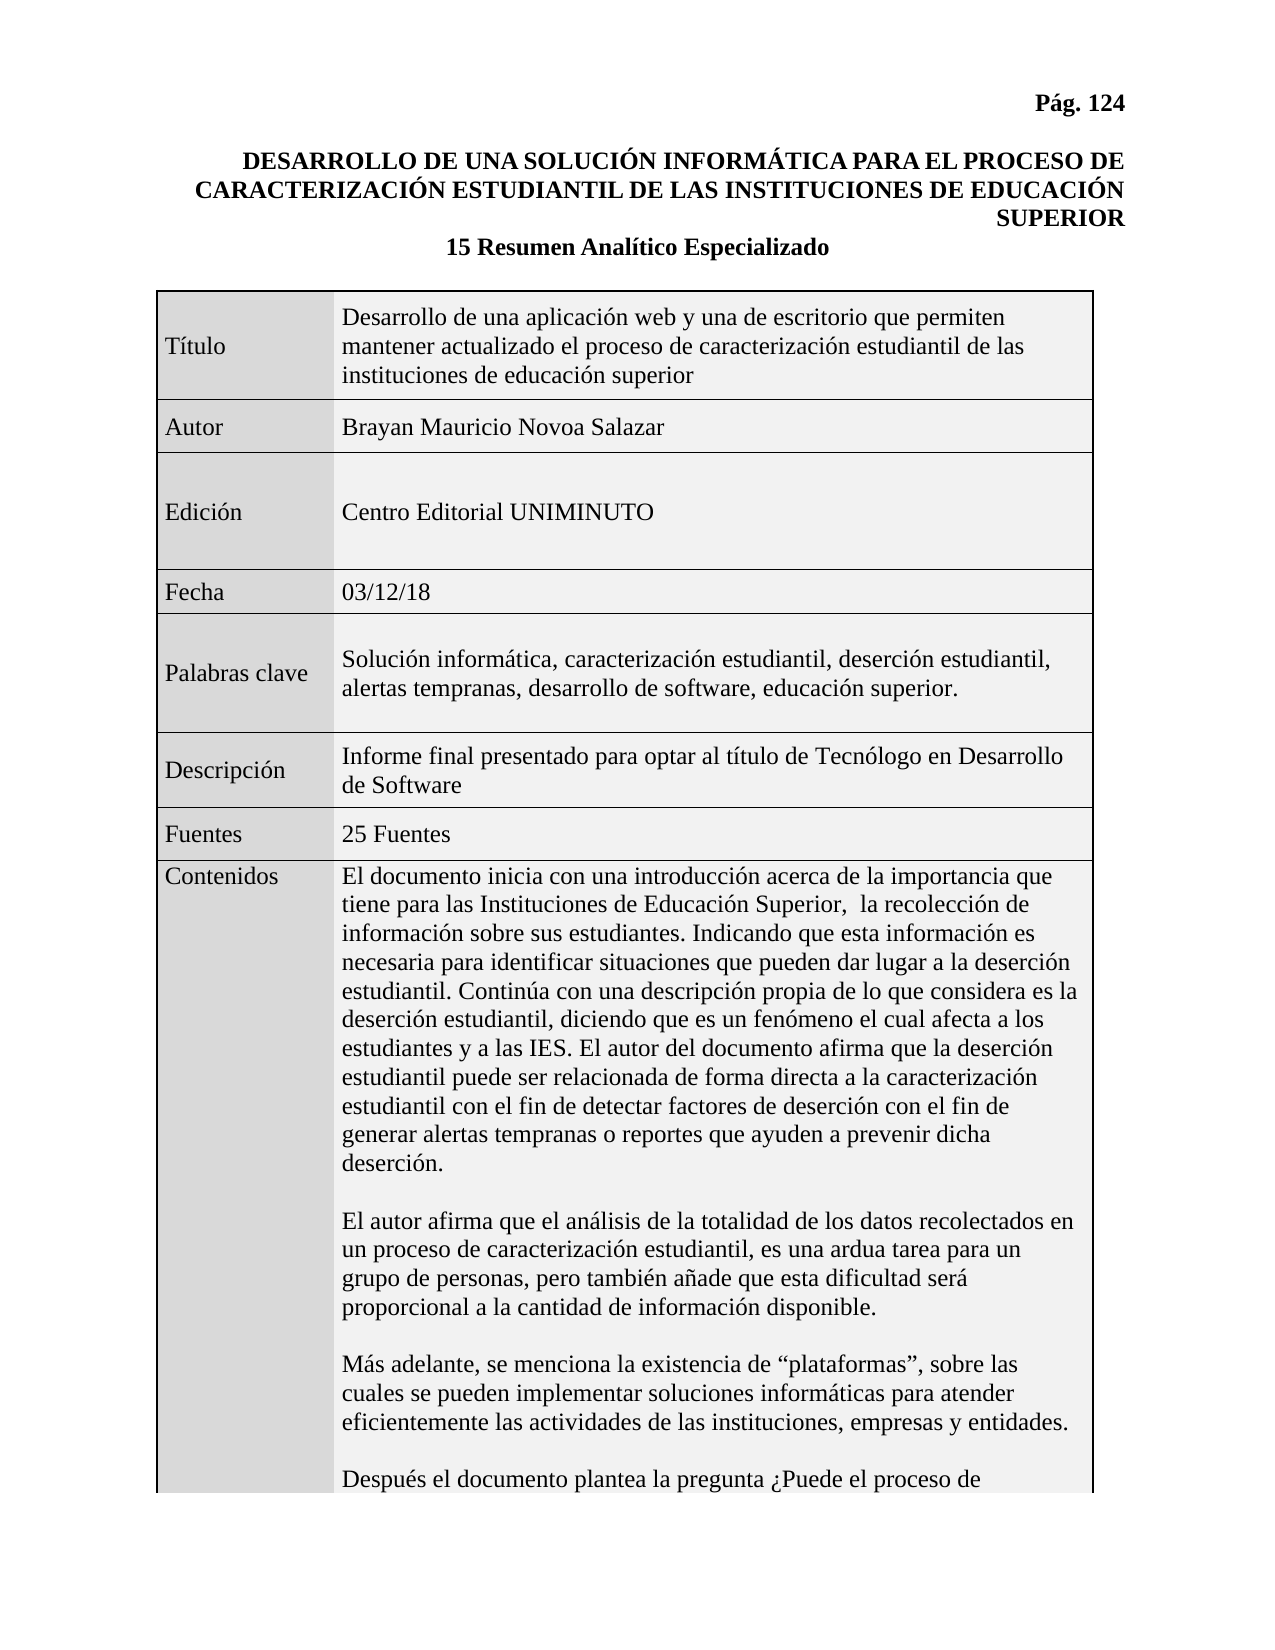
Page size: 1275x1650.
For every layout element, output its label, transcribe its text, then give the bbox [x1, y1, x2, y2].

table_cell Solución informática, caracterización estudiantil, deserción estudiantil, alertas tempranas, desarrollo de software, educación superior. [334, 614, 1092, 732]
table_cell Palabras clave [158, 614, 334, 732]
table_cell Fuentes [158, 808, 334, 860]
table_cell Brayan Mauricio Novoa Salazar [334, 400, 1092, 452]
table_cell Autor [158, 400, 334, 452]
table_header Título [158, 292, 334, 399]
table_cell 03/12/18 [334, 570, 1092, 613]
table_cell Centro Editorial UNIMINUTO [334, 453, 1092, 569]
table_cell Informe final presentado para optar al título de Tecnólogo en Desarrollo de Software [334, 733, 1092, 807]
table_cell 25 Fuentes [334, 808, 1092, 860]
table_header Desarrollo de una aplicación web y una de escritorio que permiten mantener actualizado el proceso de caracterización estudiantil de las instituciones de educación superior [334, 292, 1092, 399]
table_cell El documento inicia con una introducción acerca de la importancia que tiene para las Instituciones de Educación Superior, la recolección de información sobre sus estudiantes. Indicando que esta información es necesaria para identificar situaciones que pueden dar lugar a la deserción estudiantil. Continúa con una descripción propia de lo que considera es la deserción estudiantil, diciendo que es un fenómeno el cual afecta a los estudiantes y a las IES. El autor del documento afirma que la deserción estudiantil puede ser relacionada de forma directa a la caracterización estudiantil con el fin de detectar factores de deserción con el fin de generar alertas tempranas o reportes que ayuden a prevenir dicha deserción. El autor afirma que el análisis de la totalidad de los datos recolectados en un proceso de caracterización estudiantil, es una ardua tarea para un grupo de personas, pero también añade que esta dificultad será proporcional a la cantidad de información disponible. Más adelante, se menciona la existencia de “plataformas”, sobre las cuales se pueden implementar soluciones informáticas para atender eficientemente las actividades de las instituciones, empresas y entidades. Después el documento plantea la pregunta ¿Puede el proceso de [334, 861, 1092, 1493]
subtitle 15 Resumen Analítico Especializado [150, 232, 1125, 261]
table_cell Contenidos [158, 861, 334, 1493]
table_cell Fecha [158, 570, 334, 613]
table_cell Descripción [158, 733, 334, 807]
table_cell Edición [158, 453, 334, 569]
